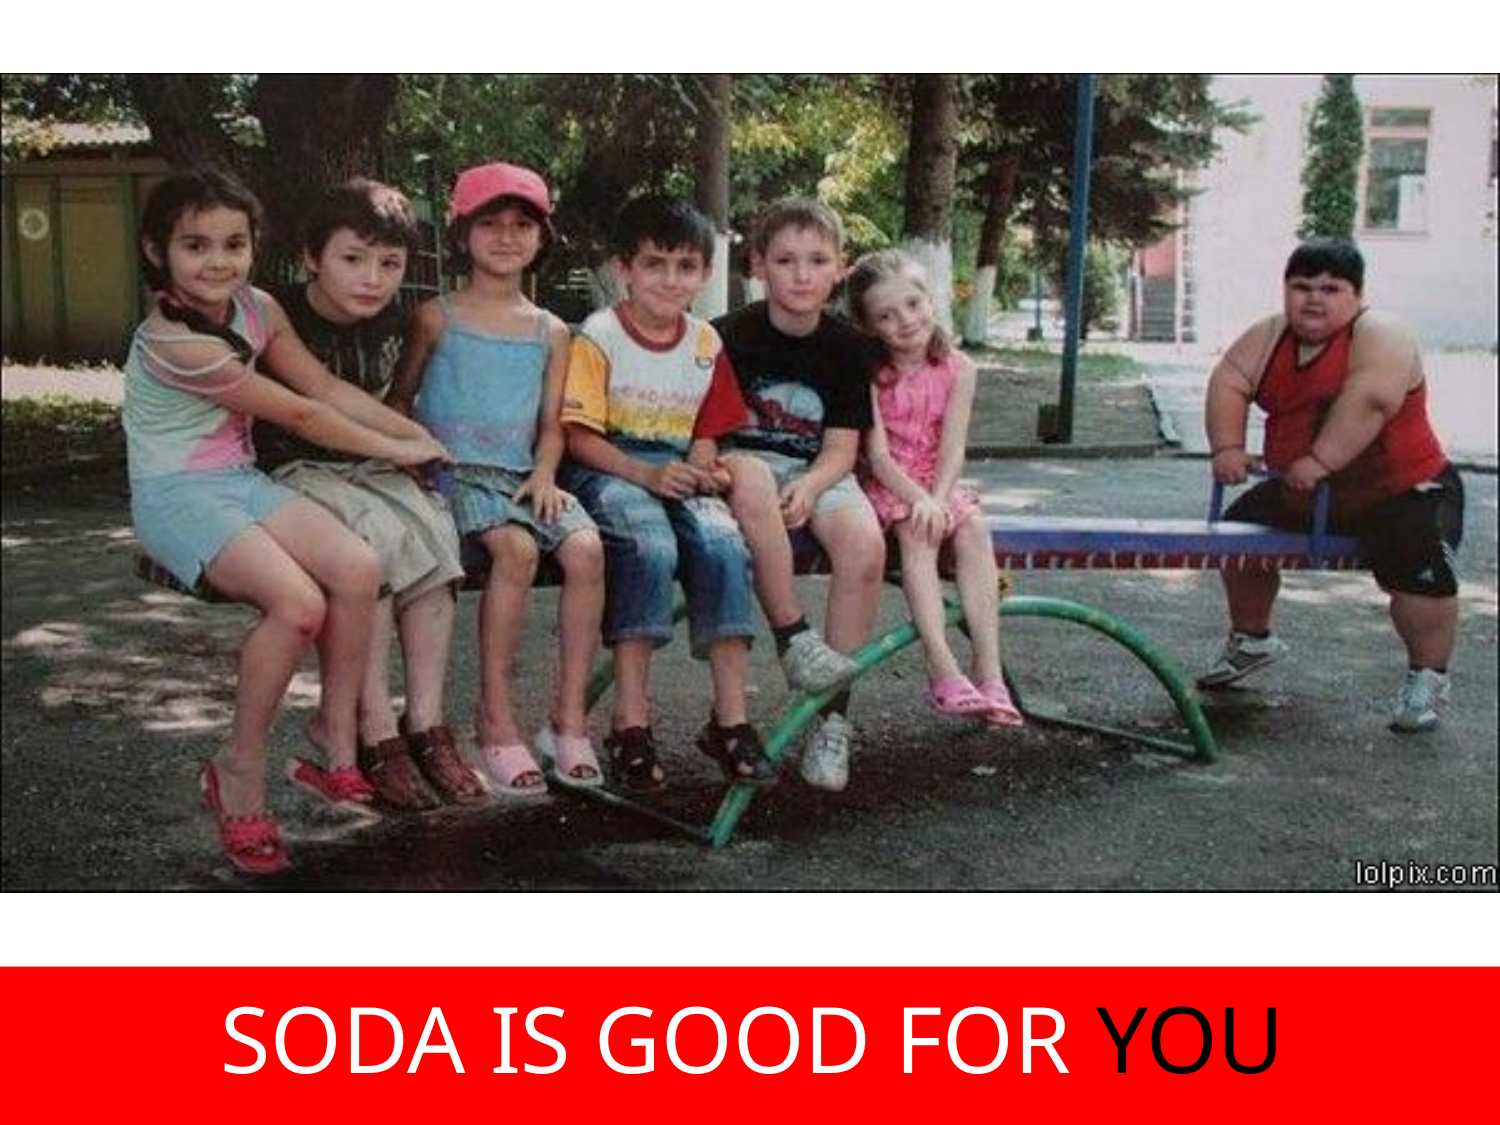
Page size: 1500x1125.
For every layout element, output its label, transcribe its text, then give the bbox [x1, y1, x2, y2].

list SODA IS GOOD FOR YOU [28, 974, 1478, 1111]
picture [0, 73, 1500, 893]
